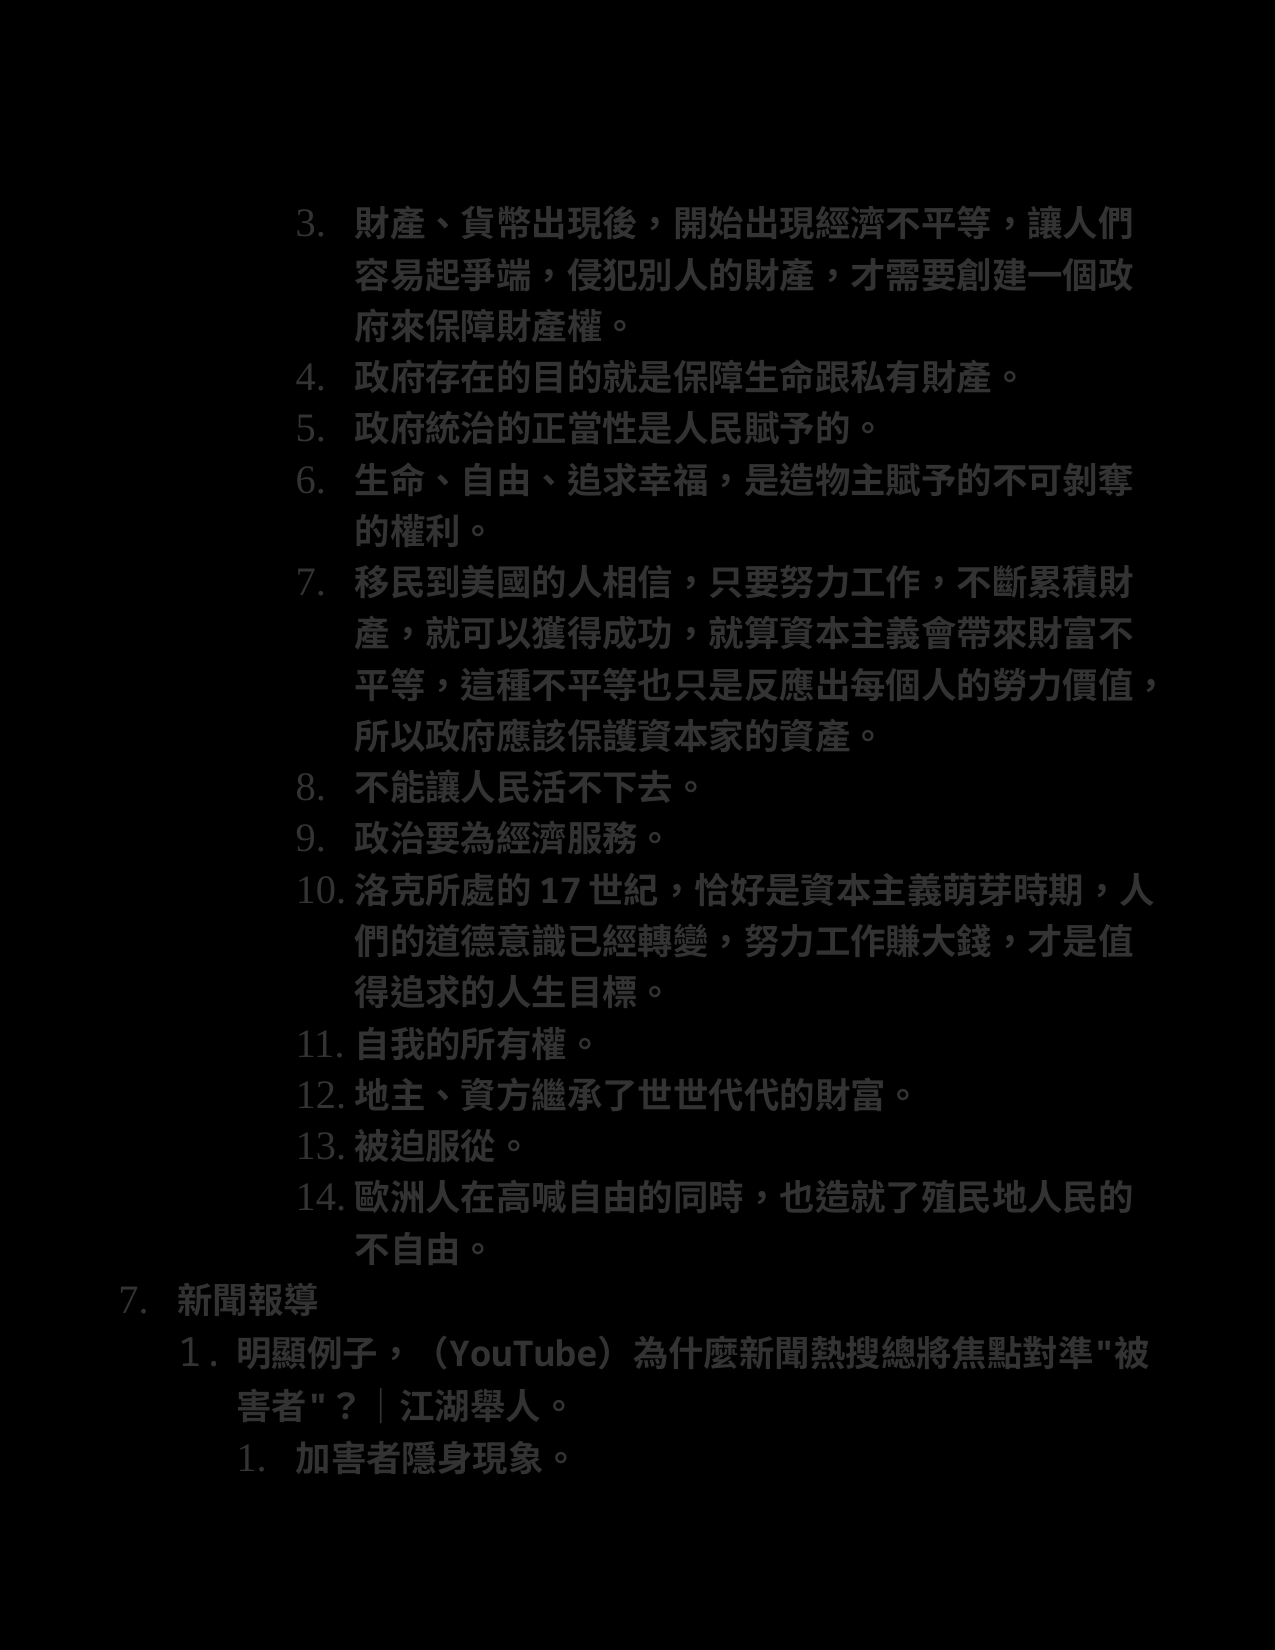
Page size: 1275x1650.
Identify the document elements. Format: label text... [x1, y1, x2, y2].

list 政治要為經濟服務。 [295, 811, 1157, 862]
list 財產、貨幣出現後，開始出現經濟不平等，讓人們容易起爭端，侵犯別人的財產，才需要創建一個政府來保障財產權。 [295, 196, 1157, 349]
list 自我的所有權。 [295, 1016, 1157, 1067]
list 地主、資方繼承了世世代代的財富。 [295, 1067, 1157, 1118]
list 新聞報導 [118, 1272, 1157, 1323]
list 政府存在的目的就是保障生命跟私有財產。 [295, 349, 1157, 401]
list 生命、自由、追求幸福，是造物主賦予的不可剝奪的權利。 [295, 452, 1157, 554]
list 明顯例子，（YouTube）為什麼新聞熱搜總將焦點對準"被害者"？｜江湖舉人。 [177, 1323, 1157, 1430]
list 歐洲人在高喊自由的同時，也造就了殖民地人民的不自由。 [295, 1170, 1157, 1272]
list 移民到美國的人相信，只要努力工作，不斷累積財產，就可以獲得成功，就算資本主義會帶來財富不平等，這種不平等也只是反應出每個人的勞力價值，所以政府應該保護資本家的資產。 [295, 554, 1157, 759]
list 加害者隱身現象。 [236, 1430, 1157, 1481]
list 不能讓人民活不下去。 [295, 759, 1157, 811]
list 政府統治的正當性是人民賦予的。 [295, 401, 1157, 452]
list 洛克所處的17世紀，恰好是資本主義萌芽時期，人們的道德意識已經轉變，努力工作賺大錢，才是值得追求的人生目標。 [295, 862, 1157, 1016]
list 被迫服從。 [295, 1118, 1157, 1170]
